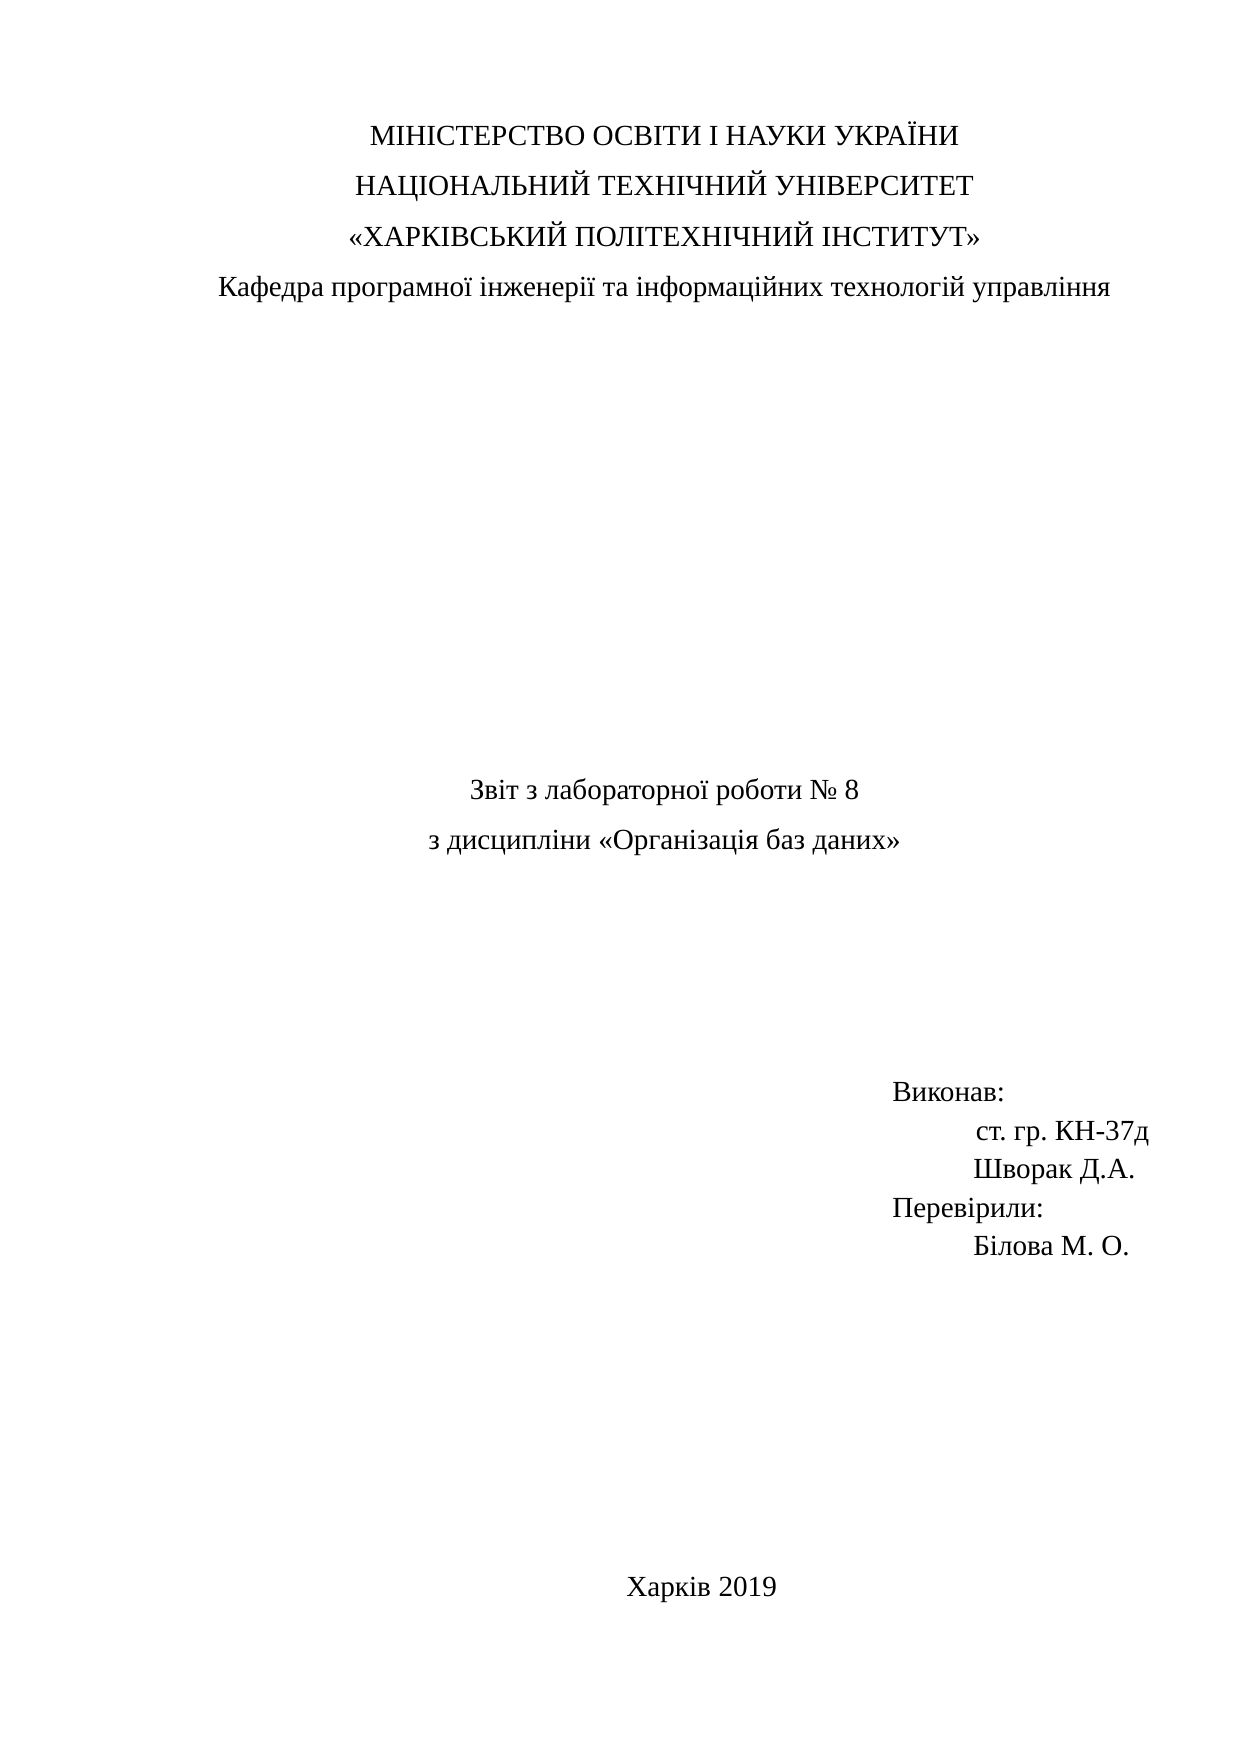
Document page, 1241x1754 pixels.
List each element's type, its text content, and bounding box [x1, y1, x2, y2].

text Харків 2019 [177, 1569, 1152, 1602]
text Перевірили: [841, 1190, 1152, 1223]
text МІНІСТЕРСТВО ОСВІТИ І НАУКИ УКРАЇНИ [177, 118, 1152, 152]
text ст. гр. КН-37д [915, 1113, 1152, 1146]
text НАЦІОНАЛЬНИЙ ТЕХНІЧНИЙ УНІВЕРСИТЕТ [177, 168, 1152, 202]
text Виконав: [841, 1074, 1152, 1108]
text «ХАРКІВСЬКИЙ ПОЛІТЕХНІЧНИЙ ІНСТИТУТ» [177, 219, 1152, 252]
text Шворак Д.А. [914, 1151, 1152, 1185]
text Білова М. О. [915, 1228, 1152, 1262]
text Звіт з лабораторної роботи № 8 [177, 772, 1152, 806]
text з дисципліни «Організація баз даних» [177, 822, 1152, 856]
text Кафедра програмної інженерії та інформаційних технологій управління [177, 269, 1152, 303]
